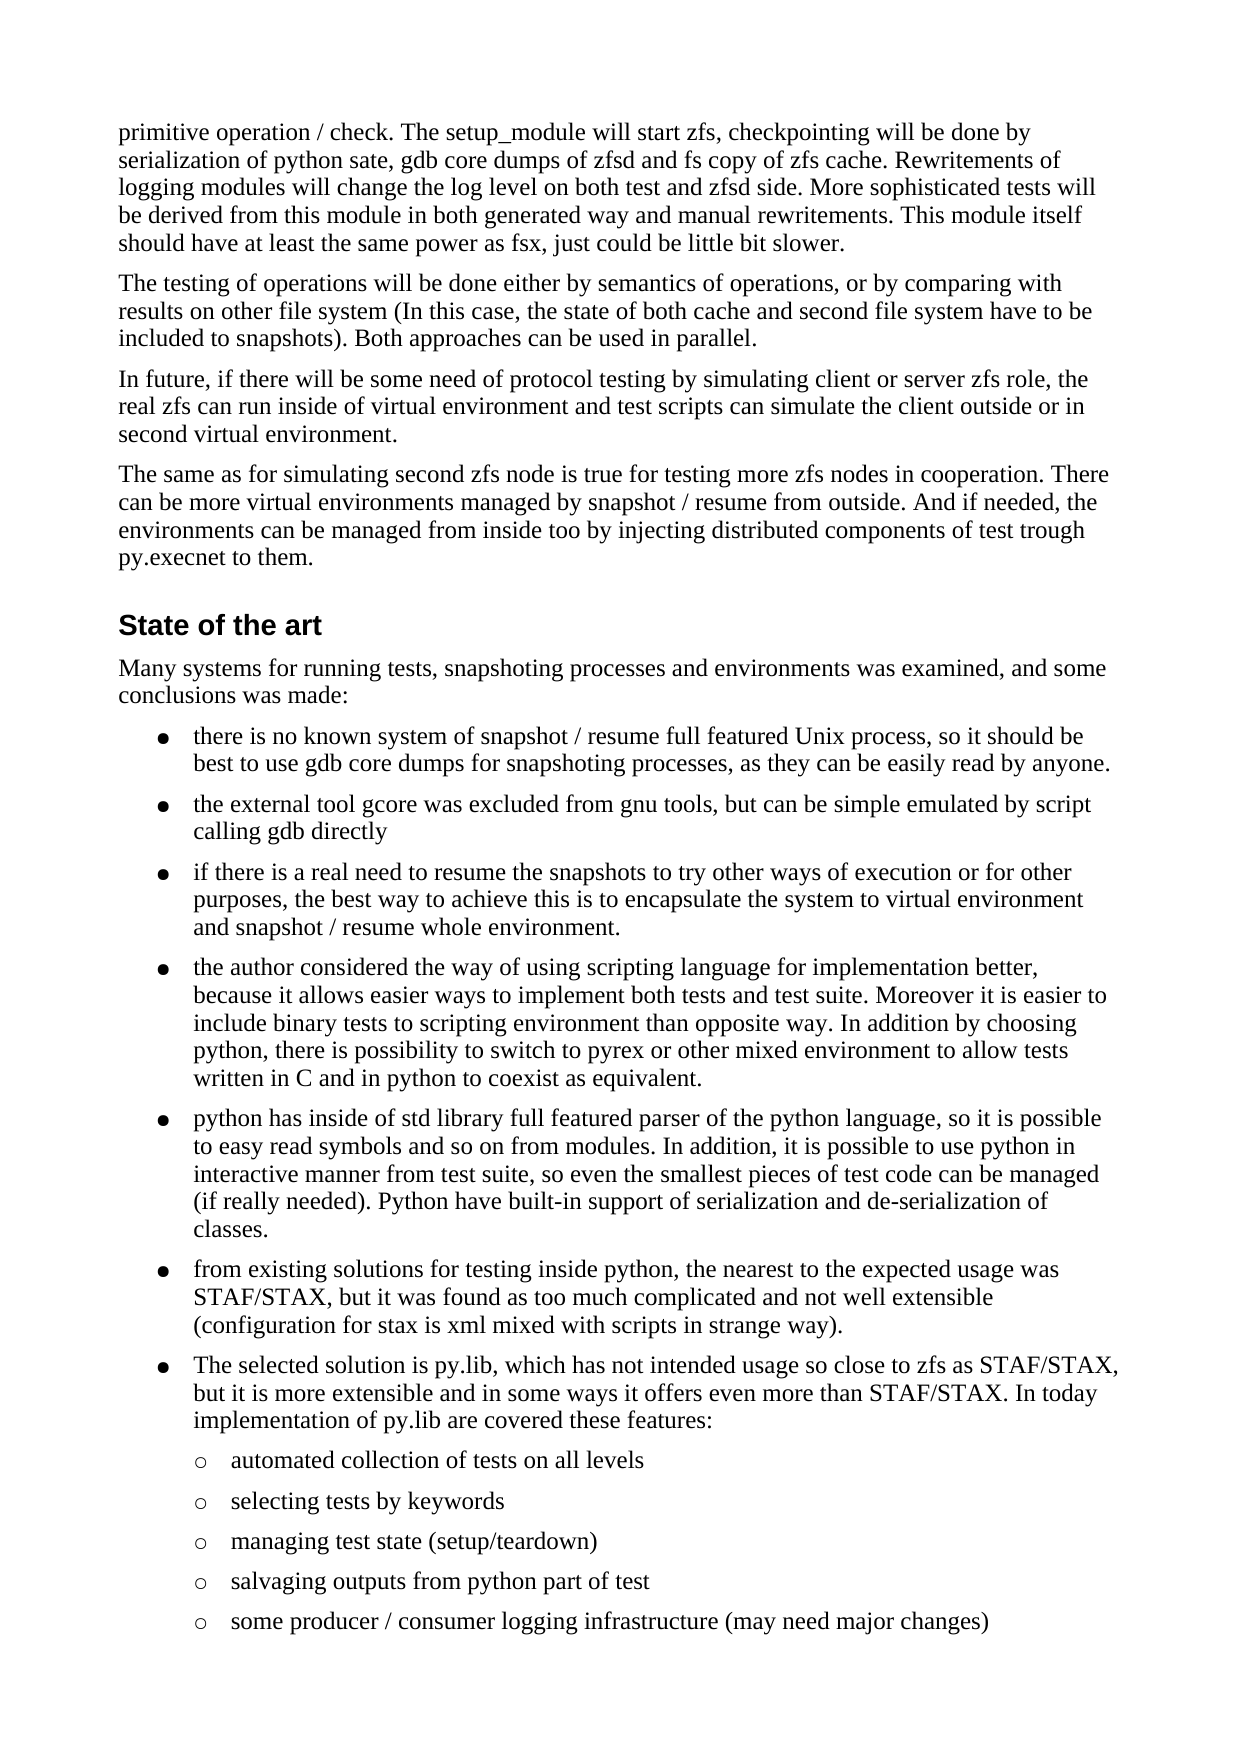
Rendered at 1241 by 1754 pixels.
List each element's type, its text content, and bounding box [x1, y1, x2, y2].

list the external tool gcore was excluded from gnu tools, but can be simple emulated by script calling gdb directly [156, 790, 1122, 845]
list from existing solutions for testing inside python, the nearest to the expected usage was STAF/STAX, but it was found as too much complicated and not well extensible (configuration for stax is xml mixed with scripts in strange way). [156, 1255, 1122, 1338]
list selecting tests by keywords [193, 1487, 1122, 1514]
list some producer / consumer logging infrastructure (may need major changes) [193, 1607, 1122, 1635]
list automated collection of tests on all levels [193, 1447, 1122, 1474]
list python has inside of std library full featured parser of the python language, so it is possible to easy read symbols and so on from modules. In addition, it is possible to use python in interactive manner from test suite, so even the smallest pieces of test code can be managed (if really needed). Python have built-in support of serialization and de-serialization of classes. [156, 1104, 1122, 1243]
list if there is a real need to resume the snapshots to try other ways of execution or for other purposes, the best way to achieve this is to encapsulate the system to virtual environment and snapshot / resume whole environment. [156, 858, 1122, 941]
text In future, if there will be some need of protocol testing by simulating client or server zfs role, the real zfs can run inside of virtual environment and test scripts can simulate the client outside or in second virtual environment. [118, 365, 1122, 448]
text The testing of operations will be done either by semantics of operations, or by comparing with results on other file system (In this case, the state of both cache and second file system have to be included to snapshots). Both approaches can be used in parallel. [118, 269, 1122, 352]
list there is no known system of snapshot / resume full featured Unix process, so it should be best to use gdb core dumps for snapshoting processes, as they can be easily read by anyone. [156, 722, 1122, 777]
text primitive operation / check. The setup_module will start zfs, checkpointing will be done by serialization of python sate, gdb core dumps of zfsd and fs copy of zfs cache. Rewritements of logging modules will change the log level on both test and zfsd side. More sophisticated tests will be derived from this module in both generated way and manual rewritements. This module itself should have at least the same power as fsx, just could be little bit slower. [118, 118, 1122, 257]
text The same as for simulating second zfs node is true for testing more zfs nodes in cooperation. There can be more virtual environments managed by snapshot / resume from outside. And if needed, the environments can be managed from inside too by injecting distributed components of test trough py.execnet to them. [118, 460, 1122, 571]
text Many systems for running tests, snapshoting processes and environments was examined, and some conclusions was made: [118, 654, 1122, 709]
list salvaging outputs from python part of test [193, 1567, 1122, 1595]
list The selected solution is py.lib, which has not intended usage so close to zfs as STAF/STAX, but it is more extensible and in some ways it offers even more than STAF/STAX. In today implementation of py.lib are covered these features: [156, 1351, 1122, 1434]
list managing test state (setup/teardown) [193, 1527, 1122, 1555]
subtitle State of the art [118, 609, 1122, 641]
list the author considered the way of using scripting language for implementation better, because it allows easier ways to implement both tests and test suite. Moreover it is easier to include binary tests to scripting environment than opposite way. In addition by choosing python, there is possibility to switch to pyrex or other mixed environment to allow tests written in C and in python to coexist as equivalent. [156, 953, 1122, 1092]
